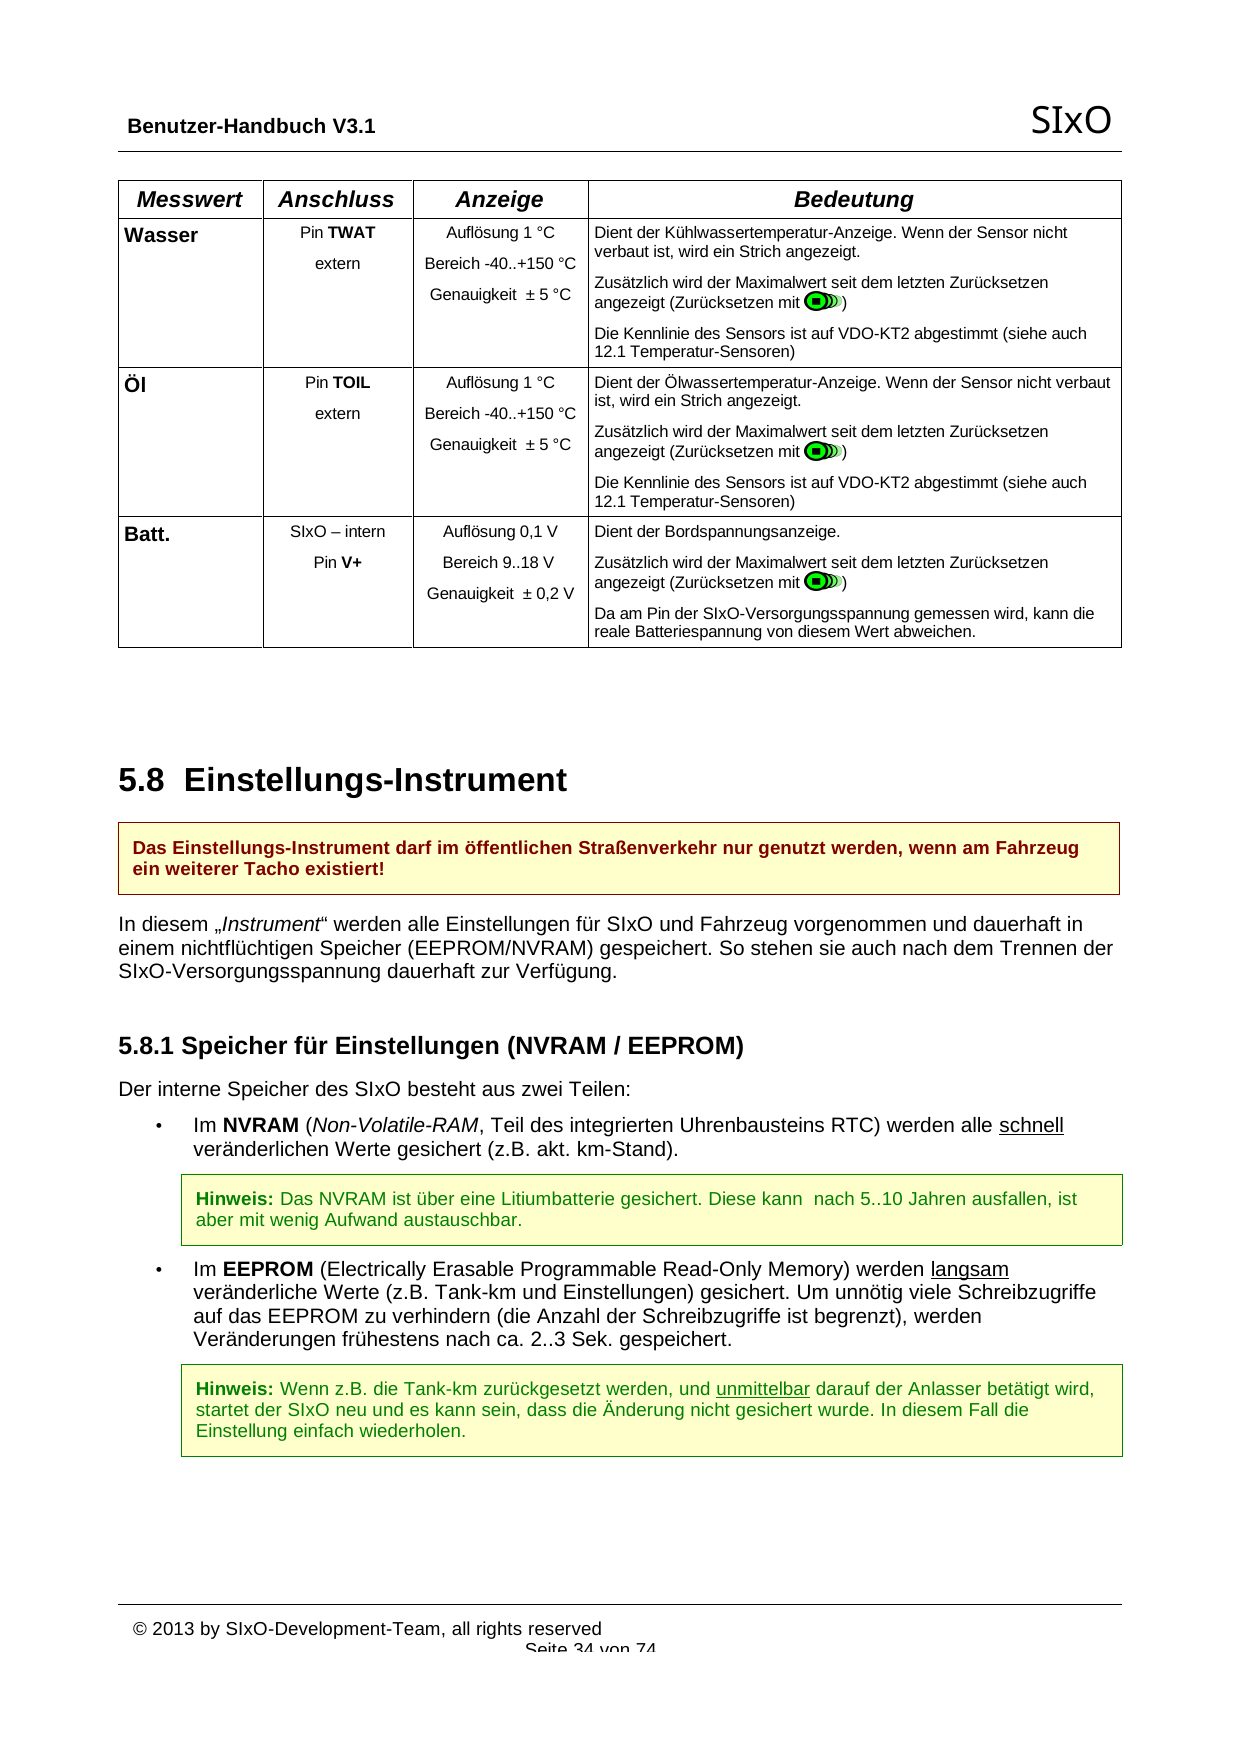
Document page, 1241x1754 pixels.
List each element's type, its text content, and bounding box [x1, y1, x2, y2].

table_cell Pin TOIL extern [264, 368, 412, 516]
picture [804, 571, 842, 591]
table_cell Dient der Ölwassertemperatur-Anzeige. Wenn der Sensor nicht verbaut ist, wird ein Strich angezeigt. Zusätzlich wird der Maximalwert seit dem letzten Zurücksetzen angezeigt (Zurücksetzen mit ) Die Kennlinie des Sensors ist auf VDO-KT2 abgestimmt (siehe auch 12.1 Temperatur-Sensoren) [589, 368, 1121, 516]
table_cell Öl [119, 368, 262, 516]
table_cell Auflösung 1 °C Bereich -40..+150 °C Genauigkeit ± 5 °C [414, 219, 588, 367]
table_cell Dient der Bordspannungsanzeige. Zusätzlich wird der Maximalwert seit dem letzten Zurücksetzen angezeigt (Zurücksetzen mit ) Da am Pin der SIxO-Versorgungsspannung gemessen wird, kann die reale Batteriespannung von diesem Wert abweichen. [589, 517, 1121, 647]
text Hinweis: Das NVRAM ist über eine Litiumbatterie gesichert. Diese kann nach 5..10 Jahren ausfallen, ist aber mit wenig Aufwand austauschbar. [182, 1175, 1122, 1245]
table_cell Wasser [119, 219, 262, 367]
table_header Anzeige [414, 181, 588, 218]
subtitle Einstellungs-Instrument [118, 761, 1122, 798]
subtitle Speicher für Einstellungen (NVRAM / EEPROM) [118, 1032, 1122, 1059]
table_header Anschluss [264, 181, 412, 218]
picture [804, 291, 842, 311]
text In diesem „Instrument“ werden alle Einstellungen für SIxO und Fahrzeug vorgenommen und dauerhaft in einem nichtflüchtigen Speicher (EEPROM/NVRAM) gespeichert. So stehen sie auch nach dem Trennen der SIxO-Versorgungsspannung dauerhaft zur Verfügung. [118, 912, 1122, 983]
table_header Bedeutung [589, 181, 1121, 218]
table_header Messwert [119, 181, 262, 218]
table_cell Auflösung 0,1 V Bereich 9..18 V Genauigkeit ± 0,2 V [414, 517, 588, 647]
table_cell Batt. [119, 517, 262, 647]
table_cell Dient der Kühlwassertemperatur-Anzeige. Wenn der Sensor nicht verbaut ist, wird ein Strich angezeigt. Zusätzlich wird der Maximalwert seit dem letzten Zurücksetzen angezeigt (Zurücksetzen mit ) Die Kennlinie des Sensors ist auf VDO-KT2 abgestimmt (siehe auch 12.1 Temperatur-Sensoren) [589, 219, 1121, 367]
table_cell Auflösung 1 °C Bereich -40..+150 °C Genauigkeit ± 5 °C [414, 368, 588, 516]
picture [804, 441, 842, 461]
text Der interne Speicher des SIxO besteht aus zwei Teilen: [118, 1078, 1122, 1101]
list Im NVRAM (Non-Volatile-RAM, Teil des integrierten Uhrenbausteins RTC) werden alle schnell veränderlichen Werte gesichert (z.B. akt. km-Stand). [156, 1114, 1122, 1161]
list Hinweis: Wenn z.B. die Tank-km zurückgesetzt werden, und unmittelbar darauf der Anlasser betätigt wird, startet der SIxO neu und es kann sein, dass die Änderung nicht gesichert wurde. In diesem Fall die Einstellung einfach wiederholen. [182, 1365, 1122, 1456]
list Im EEPROM (Electrically Erasable Programmable Read-Only Memory) werden langsam veränderliche Werte (z.B. Tank-km und Einstellungen) gesichert. Um unnötig viele Schreibzugriffe auf das EEPROM zu verhindern (die Anzahl der Schreibzugriffe ist begrenzt), werden Veränderungen frühestens nach ca. 2..3 Sek. gespeichert. [156, 1257, 1122, 1351]
table_cell SIxO – intern Pin V+ [264, 517, 412, 647]
text Das Einstellungs-Instrument darf im öffentlichen Straßenverkehr nur genutzt werden, wenn am Fahrzeug ein weiterer Tacho existiert! [119, 823, 1119, 894]
table_cell Pin TWAT extern [264, 219, 412, 367]
